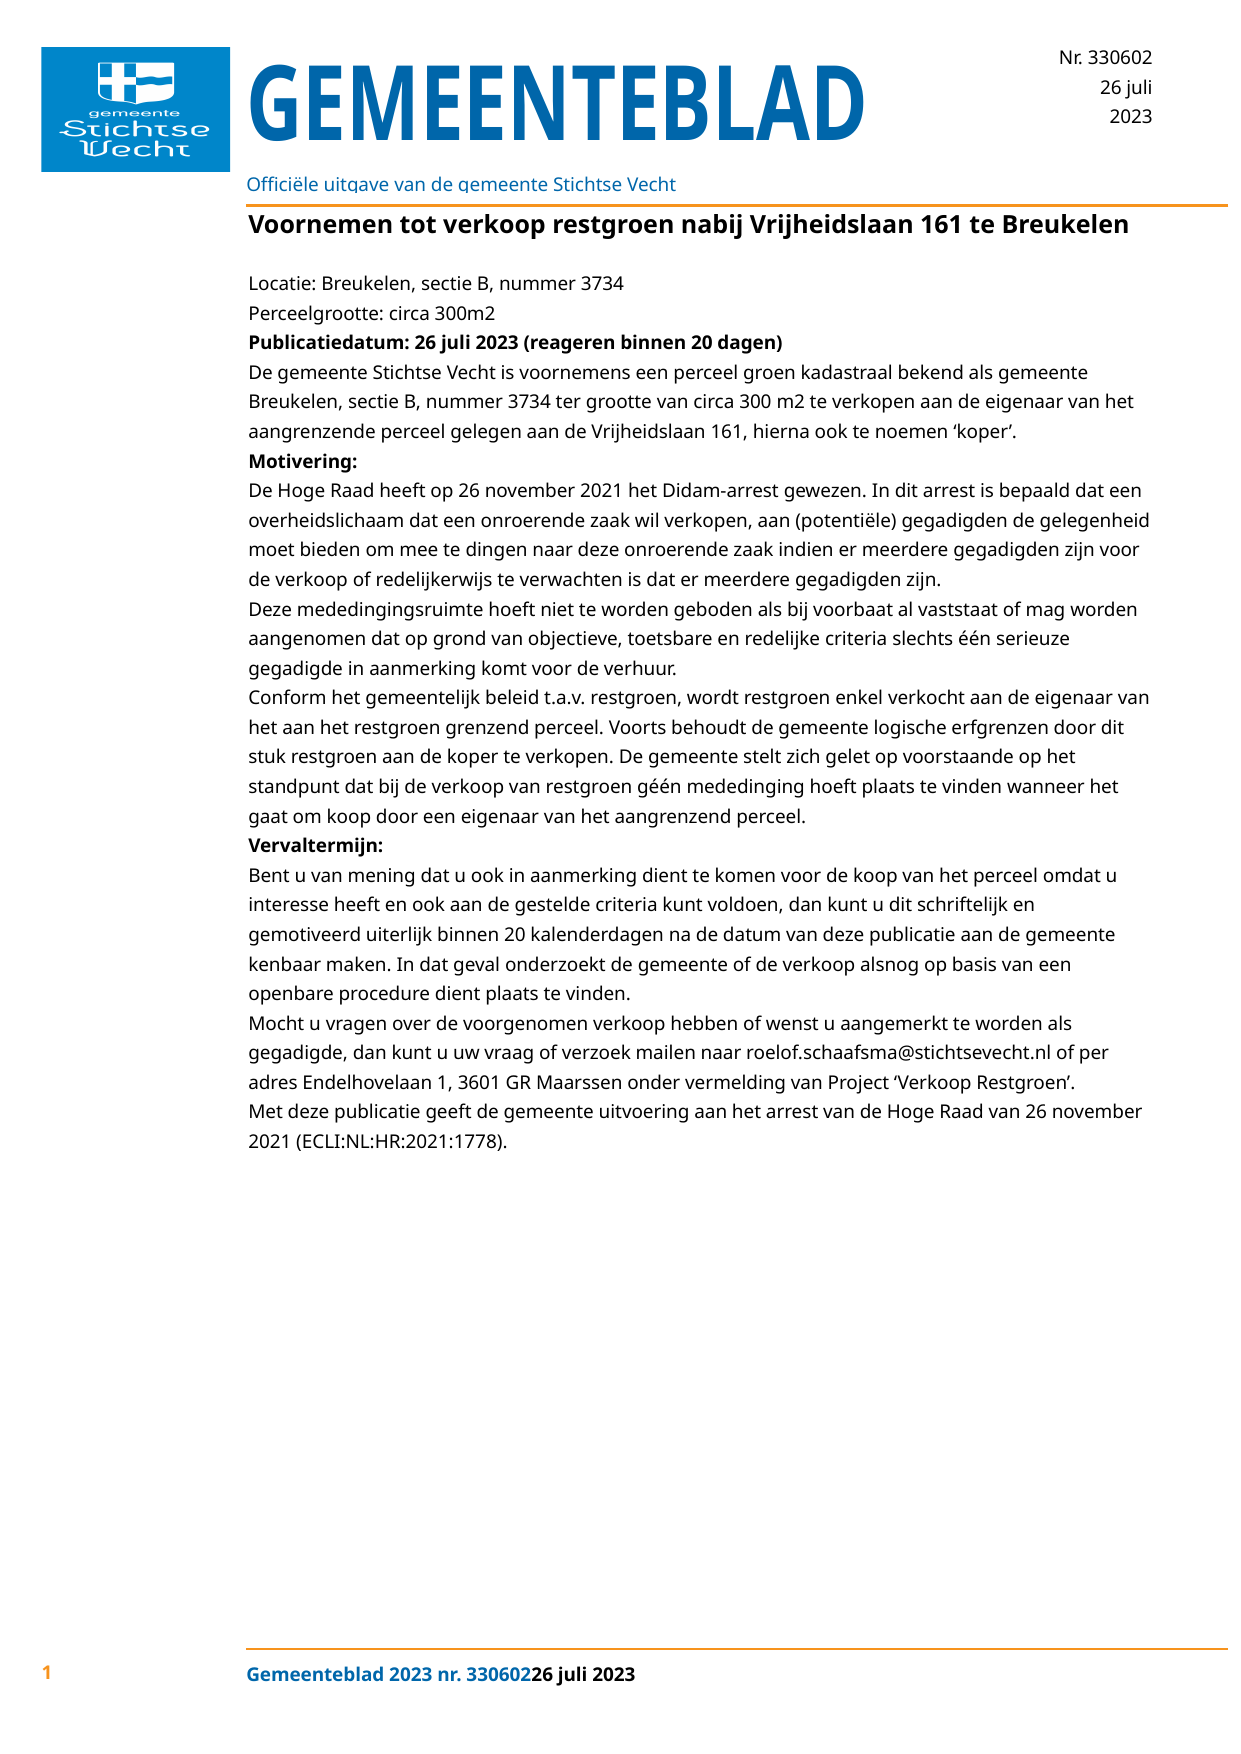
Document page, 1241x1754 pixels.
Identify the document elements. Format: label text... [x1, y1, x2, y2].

text Met deze publicatie geeft de gemeente uitvoering aan het arrest van de Hoge Raad van 26 november 2021 (ECLI:NL:HR:2021:1778). [248, 1099, 1152, 1154]
text Publicatiedatum: 26 juli 2023 (reageren binnen 20 dagen) [248, 329, 1152, 355]
text Vervaltermijn: [248, 832, 1152, 858]
picture [137, 63, 174, 103]
text Motivering: [248, 448, 1152, 473]
text Perceelgrootte: circa 300m2 [248, 300, 1152, 326]
text De Hoge Raad heeft op 26 november 2021 het Didam-arrest gewezen. In dit arrest is bepaald dat een overheidslichaam dat een onroerende zaak wil verkopen, aan (potentiële) gegadigden de gelegenheid moet bieden om mee te dingen naar deze onroerende zaak indien er meerdere gegadigden zijn voor de verkoop of redelijkerwijs te verwachten is dat er meerdere gegadigden zijn. [248, 477, 1152, 592]
text Bent u van mening dat u ook in aanmerking dient te komen voor de koop van het perceel omdat u interesse heeft en ook aan de gestelde criteria kunt voldoen, dan kunt u dit schriftelijk en gemotiveerd uiterlijk binnen 20 kalenderdagen na de datum van deze publicatie aan de gemeente kenbaar maken. In dat geval onderzoekt de gemeente of de verkoop alsnog op basis van een openbare procedure dient plaats te vinden. [248, 862, 1152, 1006]
picture [99, 63, 135, 101]
text Mocht u vragen over de voorgenomen verkoop hebben of wenst u aangemerkt te worden als gegadigde, dan kunt u uw vraag of verzoek mailen naar roelof.schaafsma@stichtsevecht.nl of per adres Endelhovelaan 1, 3601 GR Maarssen onder vermelding van Project ‘Verkoop Restgroen’. [248, 1010, 1152, 1095]
text De gemeente Stichtse Vecht is voornemens een perceel groen kadastraal bekend als gemeente Breukelen, sectie B, nummer 3734 ter grootte van circa 300 m2 te verkopen aan de eigenaar van het aangrenzende perceel gelegen aan de Vrijheidslaan 161, hierna ook te noemen ‘koper’. [248, 359, 1152, 444]
text Locatie: Breukelen, sectie B, nummer 3734 [248, 270, 1152, 296]
text Voornemen tot verkoop restgroen nabij Vrijheidslaan 161 te Breukelen [248, 207, 1152, 241]
text Conform het gemeentelijk beleid t.a.v. restgroen, wordt restgroen enkel verkocht aan de eigenaar van het aan het restgroen grenzend perceel. Voorts behoudt de gemeente logische erfgrenzen door dit stuk restgroen aan de koper te verkopen. De gemeente stelt zich gelet op voorstaande op het standpunt dat bij de verkoop van restgroen géén mededinging hoeft plaats te vinden wanneer het gaat om koop door een eigenaar van het aangrenzend perceel. [248, 684, 1152, 828]
text Deze mededingingsruimte hoeft niet te worden geboden als bij voorbaat al vaststaat of mag worden aangenomen dat op grond van objectieve, toetsbare en redelijke criteria slechts één serieuze gegadigde in aanmerking komt voor de verhuur. [248, 596, 1152, 681]
